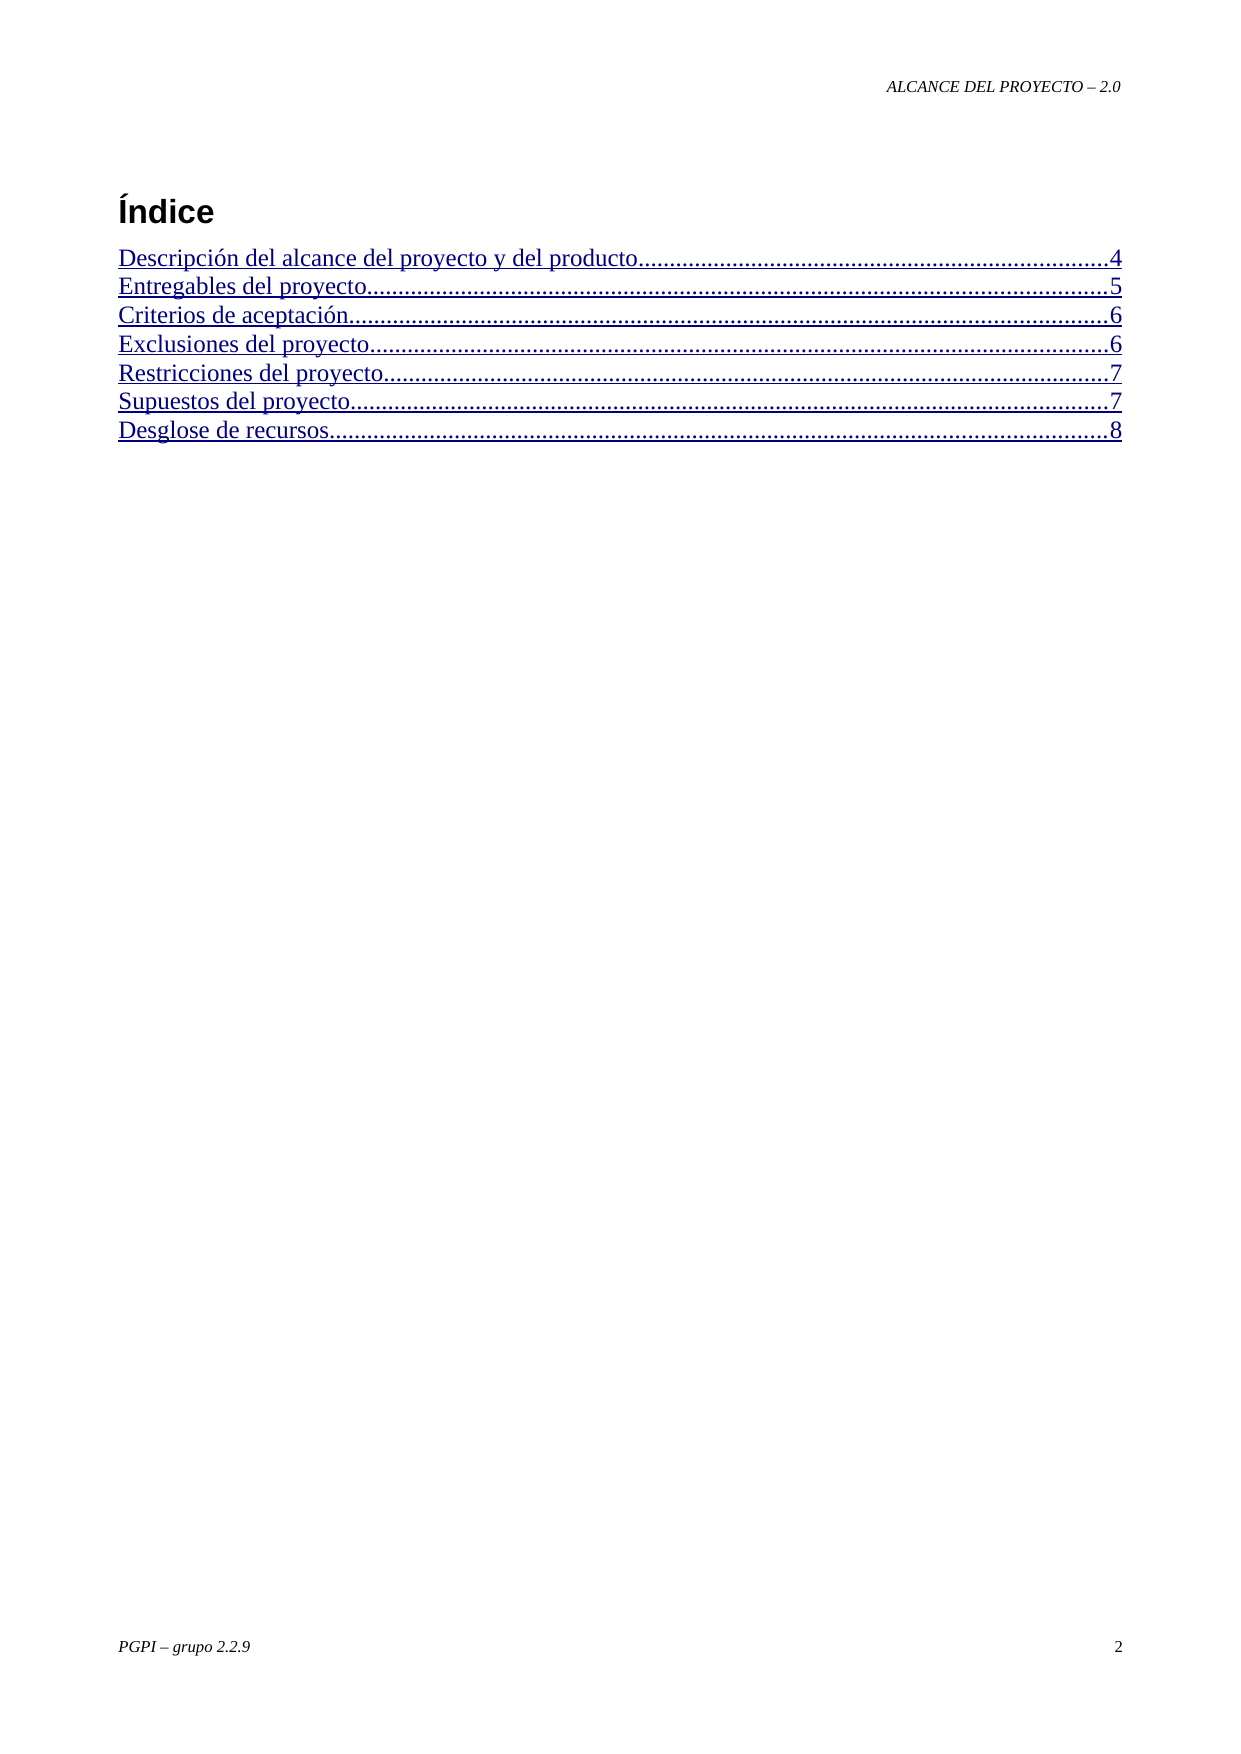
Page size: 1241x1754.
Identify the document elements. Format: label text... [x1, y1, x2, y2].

text Entregables del proyecto 5 [118, 271, 1122, 296]
text Supuestos del proyecto 7 [118, 386, 1122, 411]
text Criterios de aceptación 6 [118, 300, 1122, 325]
text Exclusiones del proyecto 6 [118, 329, 1122, 354]
text Desglose de recursos 8 [118, 415, 1122, 440]
subtitle Índice [118, 192, 1122, 230]
text Descripción del alcance del proyecto y del producto 4 [118, 243, 1122, 268]
text Restricciones del proyecto 7 [118, 358, 1122, 383]
